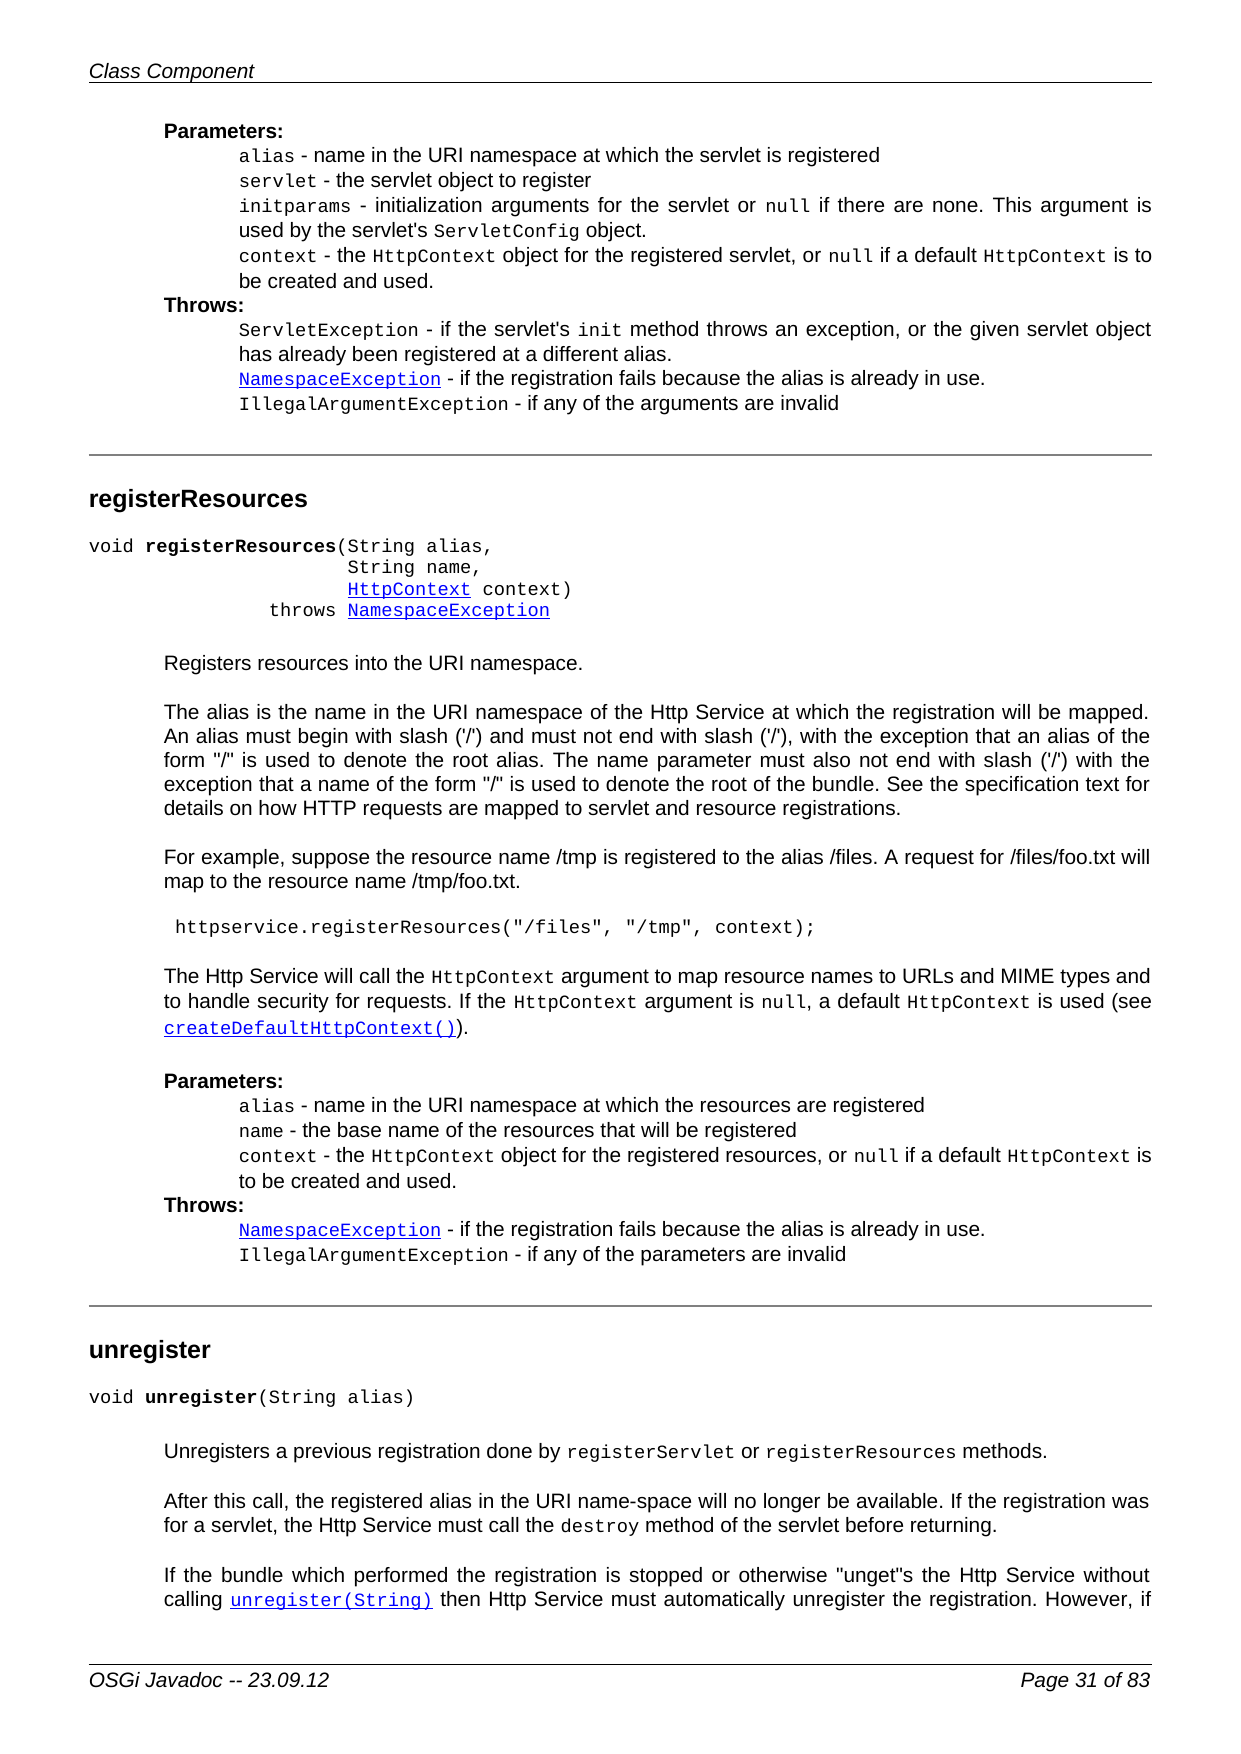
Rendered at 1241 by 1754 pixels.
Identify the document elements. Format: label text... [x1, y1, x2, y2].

text void unregister(String alias) [88, 1388, 1152, 1409]
text IllegalArgumentException - if any of the arguments are invalid [238, 391, 1152, 416]
text After this call, the registered alias in the URI name-space will no longer be available. If the registration was for a servlet, the Http Service must call the destroy method of the servlet before returning. [163, 1489, 1152, 1538]
text name - the base name of the resources that will be registered [238, 1118, 1152, 1143]
text alias - name in the URI namespace at which the servlet is registered [238, 142, 1152, 168]
text If the bundle which performed the registration is stopped or otherwise "unget"s the Http Service without calling unregister(String) then Http Service must automatically unregister the registration. However, if [163, 1563, 1152, 1612]
subtitle registerResources [88, 484, 1152, 513]
text IllegalArgumentException - if any of the parameters are invalid [238, 1242, 1152, 1267]
text Throws: [163, 292, 1152, 316]
text ServletException - if the servlet's init method throws an exception, or the given servlet object has already been registered at a different alias. [238, 316, 1152, 366]
text Parameters: [163, 1069, 1152, 1093]
text context - the HttpContext object for the registered resources, or null if a default HttpContext is to be created and used. [238, 1143, 1152, 1192]
text NamespaceException - if the registration fails because the alias is already in use. [238, 1216, 1152, 1242]
text Unregisters a previous registration done by registerServlet or registerResources methods. [163, 1438, 1152, 1464]
subtitle unregister [88, 1335, 1152, 1364]
text Throws: [163, 1192, 1152, 1216]
text servlet - the servlet object to register [238, 168, 1152, 193]
text The alias is the name in the URI namespace of the Http Service at which the registration will be mapped. An alias must begin with slash ('/') and must not end with slash ('/'), with the exception that an alias of the form "/" is used to denote the root alias. The name parameter must also not end with slash ('/') with the exception that a name of the form "/" is used to denote the root of the bundle. See the specification text for details on how HTTP requests are mapped to servlet and resource registrations. [163, 700, 1152, 820]
text Parameters: [163, 118, 1152, 142]
text void registerResources(String alias, String name, HttpContext context) throws NamespaceException [88, 537, 1152, 622]
text initparams - initialization arguments for the servlet or null if there are none. This argument is used by the servlet's ServletConfig object. [238, 193, 1152, 243]
text For example, suppose the resource name /tmp is registered to the alias /files. A request for /files/foo.txt will map to the resource name /tmp/foo.txt. [163, 845, 1152, 893]
text alias - name in the URI namespace at which the resources are registered [238, 1093, 1152, 1118]
text context - the HttpContext object for the registered servlet, or null if a default HttpContext is to be created and used. [238, 243, 1152, 292]
text httpservice.registerResources("/files", "/tmp", context); [163, 918, 1152, 939]
text Registers resources into the URI namespace. [163, 651, 1152, 675]
text NamespaceException - if the registration fails because the alias is already in use. [238, 366, 1152, 391]
text The Http Service will call the HttpContext argument to map resource names to URLs and MIME types and to handle security for requests. If the HttpContext argument is null, a default HttpContext is used (see createDefaultHttpContext()). [163, 964, 1152, 1040]
